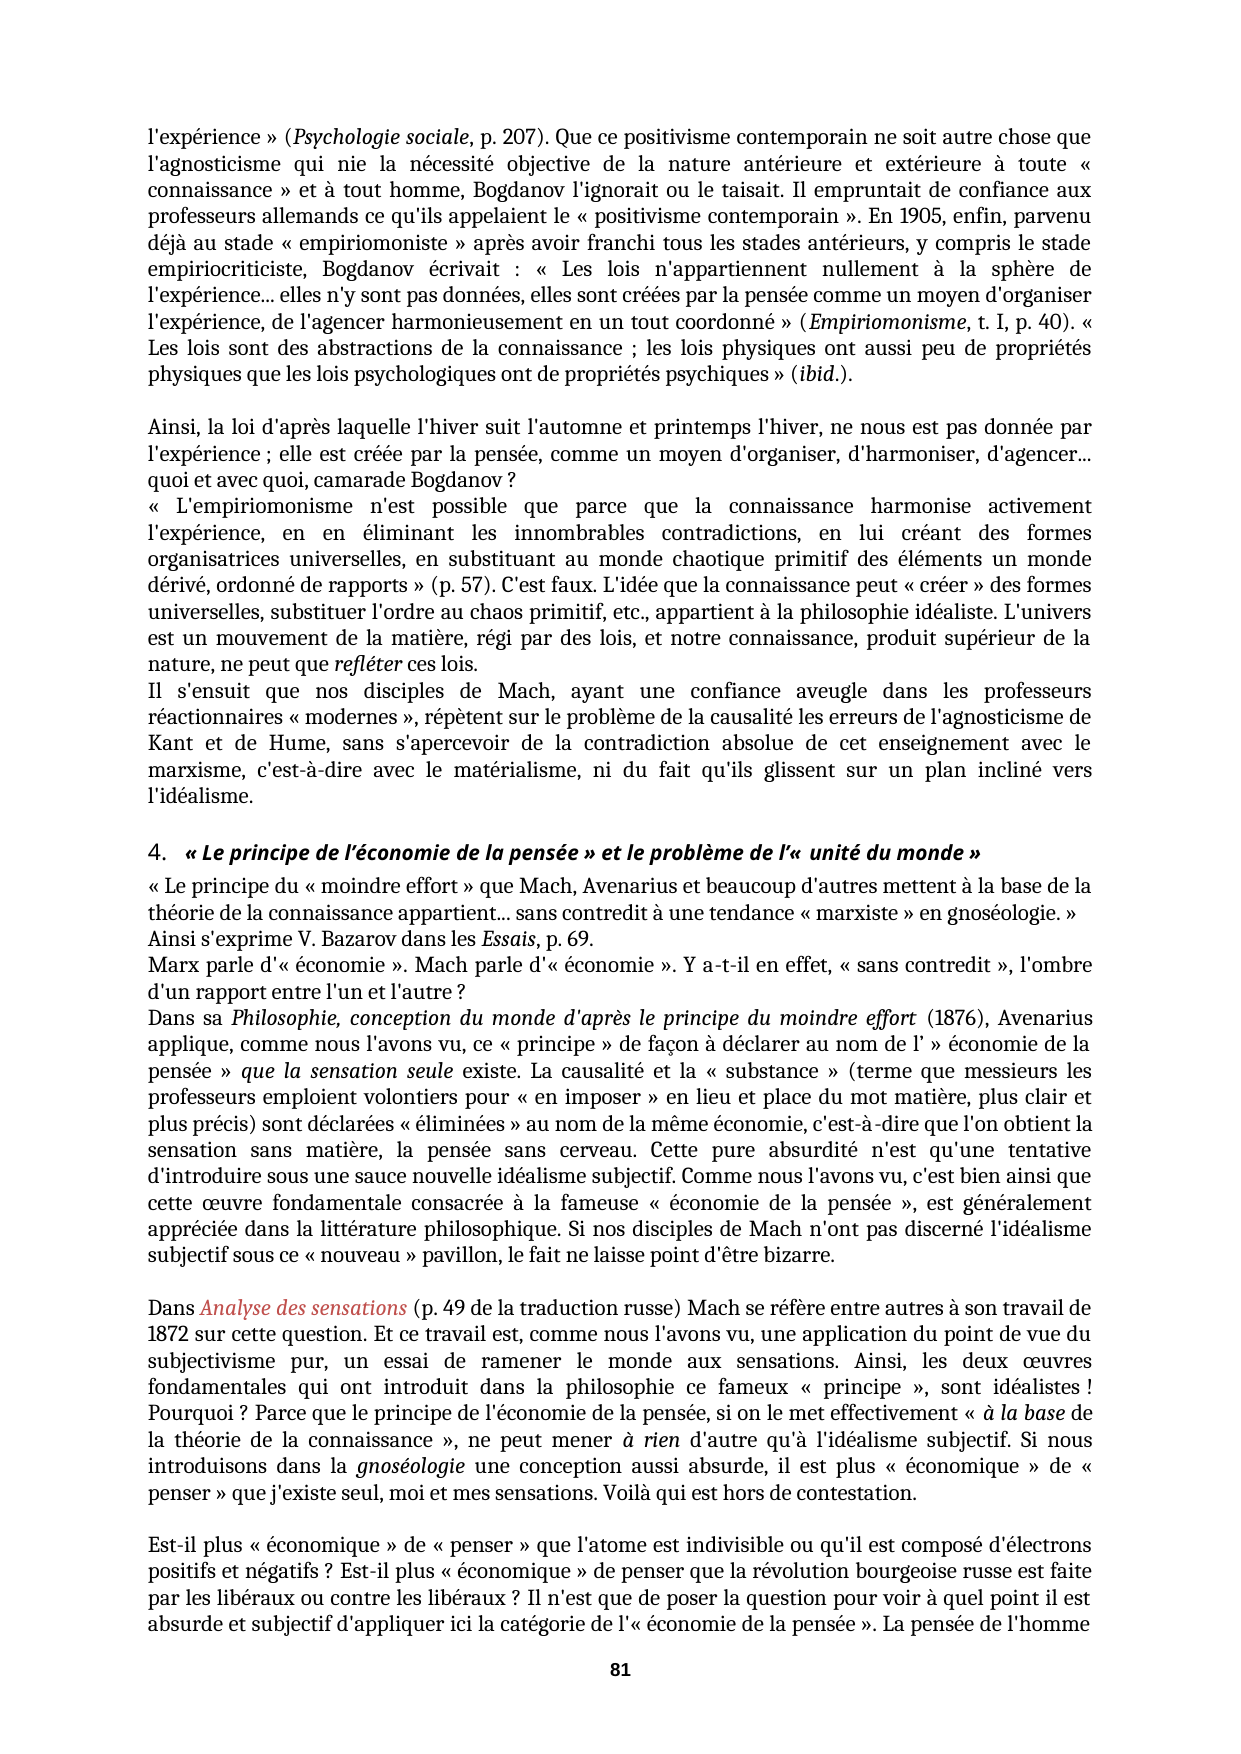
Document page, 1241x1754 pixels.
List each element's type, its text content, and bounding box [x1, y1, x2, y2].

text Il s'ensuit que nos disciples de Mach, ayant une confiance aveugle dans les professeurs réactionnaires « modernes », répètent sur le problème de la causalité les erreurs de l'agnosticisme de Kant et de Hume, sans s'apercevoir de la contradiction absolue de cet enseignement avec le marxisme, c'est‑à‑dire avec le matérialisme, ni du fait qu'ils glissent sur un plan incliné vers l'idéalisme. [148, 677, 1093, 809]
subtitle « Le principe de l’économie de la pensée » et le problème de l’« unité du monde » [148, 836, 1093, 867]
text « Le principe du « moindre effort » que Mach, Avenarius et beaucoup d'autres mettent à la base de la théorie de la connaissance appartient... sans contredit à une tendance « marxiste » en gnoséologie. » [148, 873, 1093, 926]
text Est‑il plus « économique » de « penser » que l'atome est indivisible ou qu'il est composé d'électrons positifs et négatifs ? Est‑il plus « économique » de penser que la révolution bourgeoise russe est faite par les libéraux ou contre les libéraux ? Il n'est que de poser la question pour voir à quel point il est absurde et subjectif d'appliquer ici la catégorie de l'« économie de la pensée ». La pensée de l'homme [148, 1532, 1093, 1637]
text Dans sa Philosophie, conception du monde d'après le principe du moindre effort (1876), Avenarius applique, comme nous l'avons vu, ce « principe » de façon à déclarer au nom de l’ » économie de la pensée » que la sensation seule existe. La causalité et la « substance » (terme que messieurs les professeurs emploient volontiers pour « en imposer » en lieu et place du mot matière, plus clair et plus précis) sont déclarées « éliminées » au nom de la même économie, c'est-à‑dire que l'on obtient la sensation sans matière, la pensée sans cerveau. Cette pure absurdité n'est qu'une tentative d'introduire sous une sauce nouvelle idéalisme subjectif. Comme nous l'avons vu, c'est bien ainsi que cette œuvre fondamentale consacrée à la fameuse « économie de la pensée », est généralement appréciée dans la littérature philosophique. Si nos disciples de Mach n'ont pas discerné l'idéalisme subjectif sous ce « nouveau » pavillon, le fait ne laisse point d'être bizarre. [148, 1005, 1093, 1268]
text Marx parle d'« économie ». Mach parle d'« économie ». Y a‑t‑il en effet, « sans contredit », l'ombre d'un rapport entre l'un et l'autre ? [148, 952, 1093, 1005]
text « L'empiriomonisme n'est possible que parce que la connaissance harmonise activement l'expérience, en en éliminant les innombrables contradictions, en lui créant des formes organisatrices universelles, en substituant au monde chaotique primitif des éléments un monde dérivé, ordonné de rapports » (p. 57). C'est faux. L'idée que la connaissance peut « créer » des formes universelles, substituer l'ordre au chaos primitif, etc., appartient à la philosophie idéaliste. L'univers est un mouvement de la matière, régi par des lois, et notre connaissance, produit supérieur de la nature, ne peut que refléter ces lois. [148, 493, 1093, 677]
text Ainsi s'exprime V. Bazarov dans les Essais, p. 69. [148, 926, 1093, 952]
text Ainsi, la loi d'après laquelle l'hiver suit l'automne et printemps l'hiver, ne nous est pas donnée par l'expérience ; elle est créée par la pensée, comme un moyen d'organiser, d'harmoniser, d'agencer... quoi et avec quoi, camarade Bogdanov ? [148, 414, 1093, 493]
text l'expérience » (Psychologie sociale, p. 207). Que ce positivisme contemporain ne soit autre chose que l'agnosticisme qui nie la nécessité objective de la nature antérieure et extérieure à toute « connaissance » et à tout homme, Bogdanov l'ignorait ou le taisait. Il empruntait de confiance aux professeurs allemands ce qu'ils appelaient le « positivisme contemporain ». En 1905, enfin, parvenu déjà au stade « empiriomoniste » après avoir franchi tous les stades antérieurs, y compris le stade empiriocriticiste, Bogdanov écrivait : « Les lois n'appartiennent nullement à la sphère de l'expérience... elles n'y sont pas données, elles sont créées par la pensée comme un moyen d'organiser l'expérience, de l'agencer harmonieusement en un tout coordonné » (Empiriomonisme, t. I, p. 40). « Les lois sont des abstractions de la connaissance ; les lois physiques ont aussi peu de propriétés physiques que les lois psychologiques ont de propriétés psychiques » (ibid.). [148, 124, 1093, 388]
text Dans Analyse des sensations (p. 49 de la traduction russe) Mach se réfère entre autres à son travail de 1872 sur cette question. Et ce travail est, comme nous l'avons vu, une application du point de vue du subjectivisme pur, un essai de ramener le monde aux sensations. Ainsi, les deux œuvres fondamentales qui ont introduit dans la philosophie ce fameux « principe », sont idéalistes ! Pourquoi ? Parce que le principe de l'économie de la pensée, si on le met effectivement « à la base de la théorie de la connaissance », ne peut mener à rien d'autre qu'à l'idéalisme subjectif. Si nous introduisons dans la gnoséologie une conception aussi absurde, il est plus « économique » de « penser » que j'existe seul, moi et mes sensations. Voilà qui est hors de contestation. [148, 1295, 1093, 1506]
